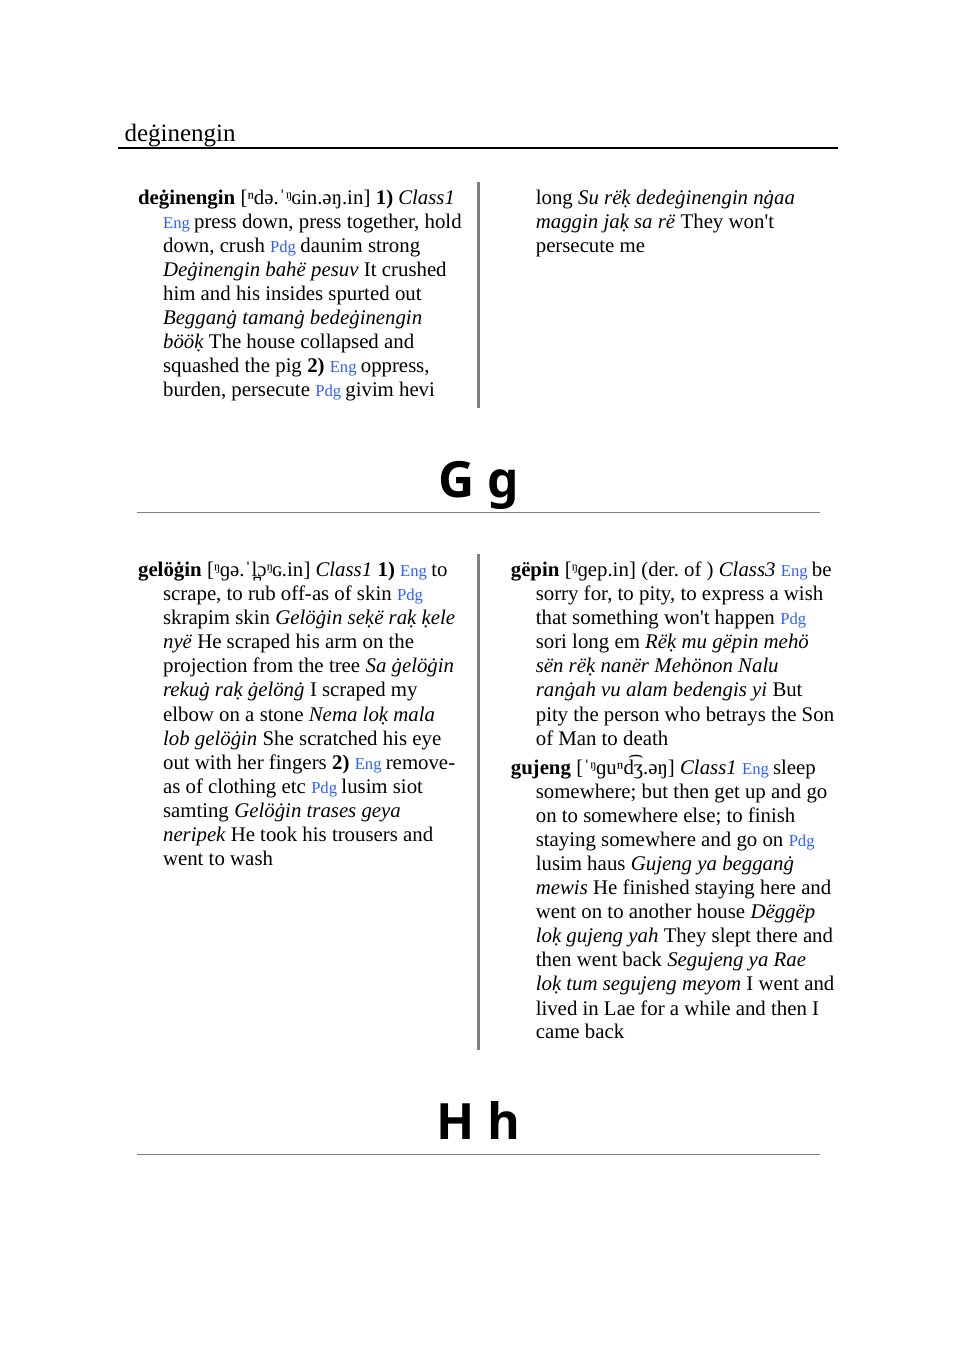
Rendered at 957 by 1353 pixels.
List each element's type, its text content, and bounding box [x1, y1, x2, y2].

text gëpin [ᵑɡep.in] (der. of ) Class3 Eng be sorry for, to pity, to express a wish that something won't happen Pdg sori long em Rëḳ mu gëpin mehö sën rëḳ nanër Mehönon Nalu ranġah vu alam bedengis yi But pity the person who betrays the Son of Man to death [492, 555, 837, 752]
text long Su rëḳ dedeġinengin nġaa maggin jaḳ sa rë They won't persecute me [492, 183, 837, 261]
text gelöġin [ᵑɡə.ˈl̪ɔᵑɢ.in] Class1 1) Eng to scrape, to rub off-as of skin Pdg skrapim skin Gelöġin seḳë raḳ ḳele nyë He scraped his arm on the projection from the tree Sa ġelöġin rekuġ raḳ ġelönġ I scraped my elbow on a stone Nema loḳ mala lob gelöġin She scratched his eye out with her fingers 2) Eng remove-as of clothing etc Pdg lusim siot samting Gelöġin trases geya neripek He took his trousers and went to wash [119, 555, 465, 874]
text G g [137, 444, 820, 512]
text H h [137, 1086, 820, 1154]
text gujeng [ˈᵑɡuⁿd͡ʒ.əŋ] Class1 Eng sleep somewhere; but then get up and go on to somewhere else; to finish staying somewhere and go on Pdg lusim haus Gujeng ya begganġ mewis He finished staying here and went on to another house Dëggëp loḳ gujeng yah They slept there and then went back Segujeng ya Rae loḳ tum segujeng meyom I went and lived in Lae for a while and then I came back [492, 752, 837, 1048]
text deġinengin [ⁿdə.ˈᵑɢin.əŋ.in] 1) Class1 Eng press down, press together, hold down, crush Pdg daunim strong Deġinengin bahë pesuv It crushed him and his insides spurted out Begganġ tamanġ bedeġinengin bööḳ The house collapsed and squashed the pig 2) Eng oppress, burden, persecute Pdg givim hevi [119, 183, 465, 406]
